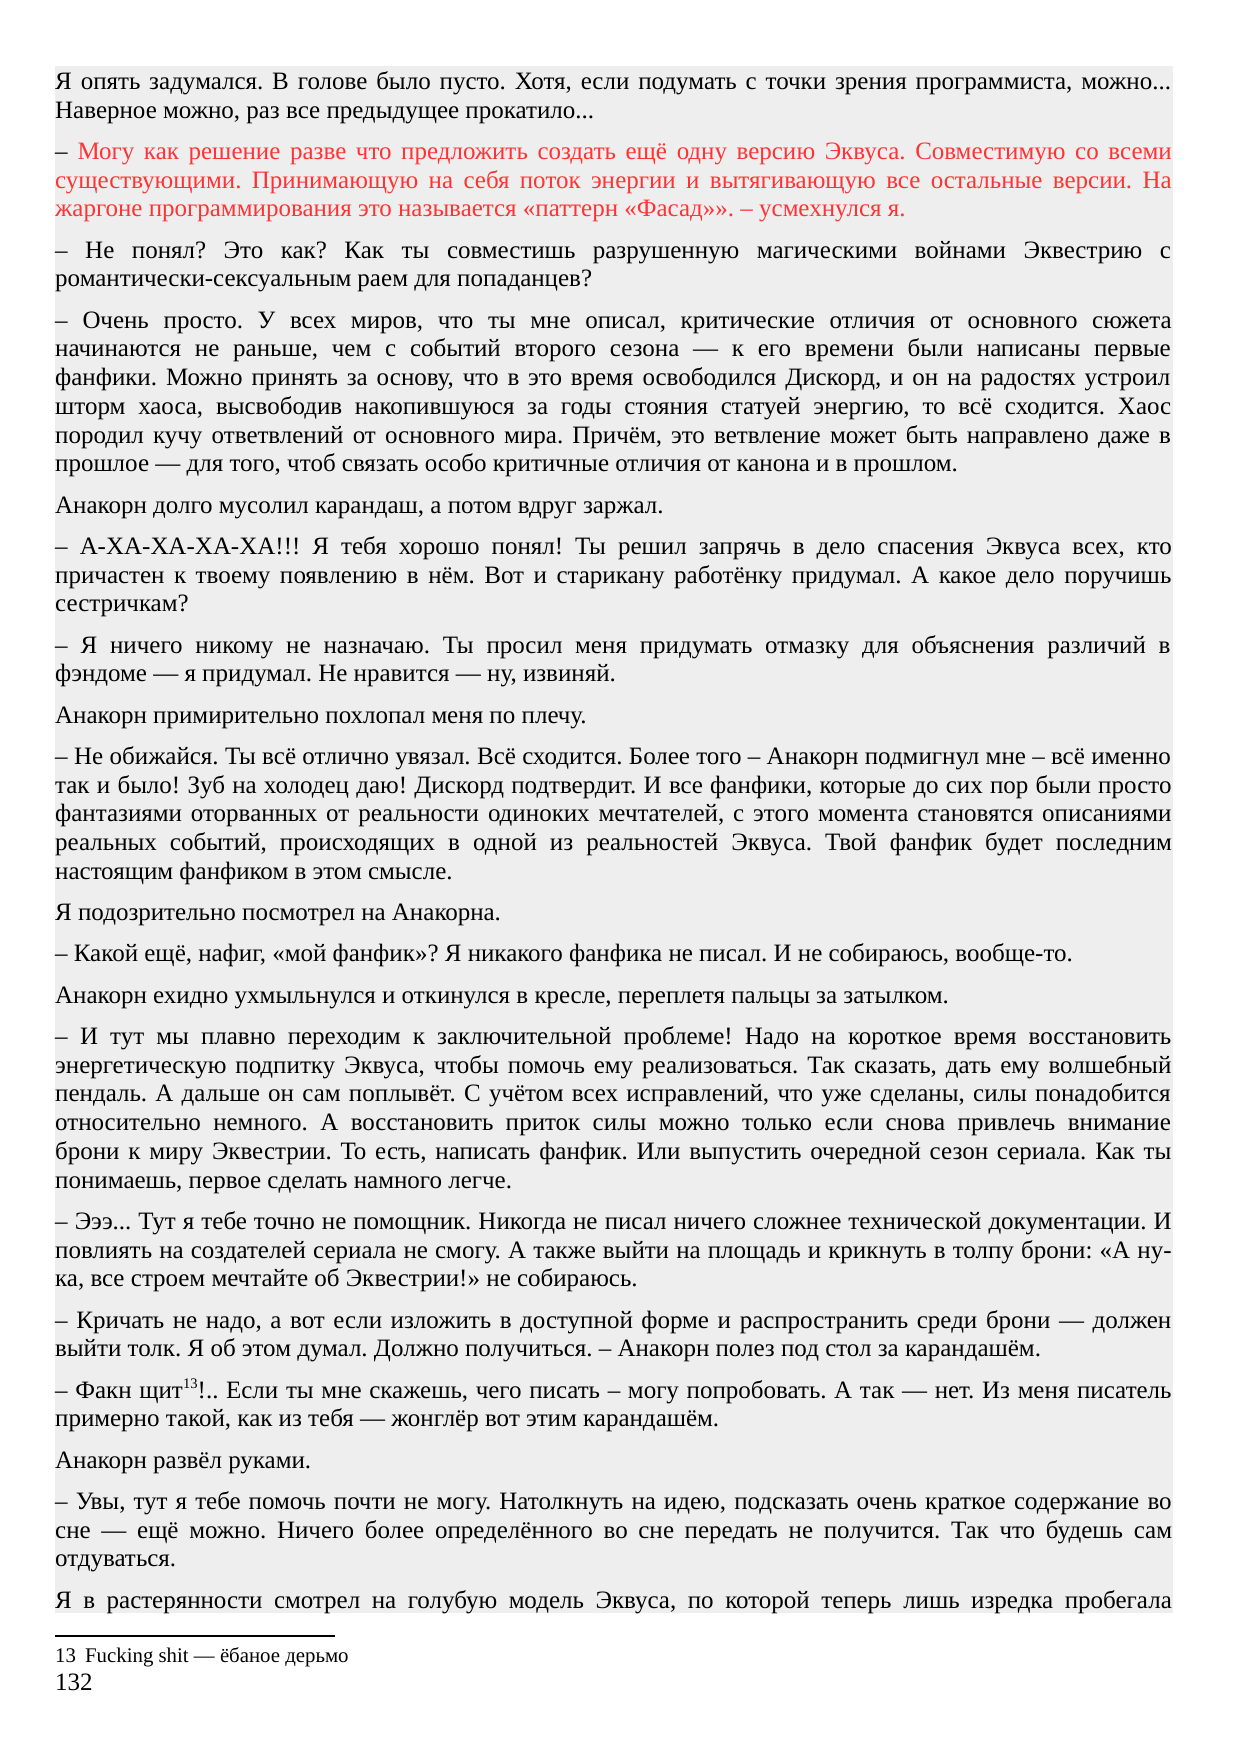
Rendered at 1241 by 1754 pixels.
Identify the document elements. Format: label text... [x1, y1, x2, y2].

text – Увы, тут я тебе помочь почти не могу. Натолкнуть на идею, подсказать очень краткое содержание во сне — ещё можно. Ничего более определённого во сне передать не получится. Так что будешь сам отдуваться. [55, 1486, 1173, 1572]
text – Могу как решение разве что предложить создать ещё одну версию Эквуса. Совместимую со всеми существующими. Принимающую на себя поток энергии и вытягивающую все остальные версии. На жаргоне программирования это называется «паттерн «Фасад»». – усмехнулся я. [55, 136, 1173, 222]
text – И тут мы плавно переходим к заключительной проблеме! Надо на короткое время восстановить энергетическую подпитку Эквуса, чтобы помочь ему реализоваться. Так сказать, дать ему волшебный пендаль. А дальше он сам поплывёт. С учётом всех исправлений, что уже сделаны, силы понадобится относительно немного. А восстановить приток силы можно только если снова привлечь внимание брони к миру Эквестрии. То есть, написать фанфик. Или выпустить очередной сезон сериала. Как ты понимаешь, первое сделать намного легче. [55, 1021, 1173, 1193]
text Анакорн развёл руками. [55, 1445, 1173, 1473]
text Анакорн долго мусолил карандаш, а потом вдруг заржал. [55, 490, 1173, 518]
text Анакорн примирительно похлопал меня по плечу. [55, 700, 1173, 728]
text Fucking shit — ёбаное дерьмо [55, 1642, 1173, 1667]
text Я в растерянности смотрел на голубую модель Эквуса, по которой теперь лишь изредка пробегала [55, 1585, 1173, 1613]
text – Не понял? Это как? Как ты совместишь разрушенную магическими войнами Эквестрию с романтически-сексуальным раем для попаданцев? [55, 235, 1173, 292]
text – Эээ... Тут я тебе точно не помощник. Никогда не писал ничего сложнее технической документации. И повлиять на создателей сериала не смогу. А также выйти на площадь и крикнуть в толпу брони: «А ну-ка, все строем мечтайте об Эквестрии!» не собираюсь. [55, 1206, 1173, 1292]
text – Какой ещё, нафиг, «мой фанфик»? Я никакого фанфика не писал. И не собираюсь, вообще-то. [55, 938, 1173, 967]
text Я подозрительно посмотрел на Анакорна. [55, 897, 1173, 926]
text – Я ничего никому не назначаю. Ты просил меня придумать отмазку для объяснения различий в фэндоме — я придумал. Не нравится — ну, извиняй. [55, 630, 1173, 687]
text Я опять задумался. В голове было пусто. Хотя, если подумать с точки зрения программиста, можно... Наверное можно, раз все предыдущее прокатило... [55, 66, 1173, 123]
text – А-ХА-ХА-ХА-ХА!!! Я тебя хорошо понял! Ты решил запрячь в дело спасения Эквуса всех, кто причастен к твоему появлению в нём. Вот и старикану работёнку придумал. А какое дело поручишь сестричкам? [55, 531, 1173, 617]
text – Очень просто. У всех миров, что ты мне описал, критические отличия от основного сюжета начинаются не раньше, чем с событий второго сезона — к его времени были написаны первые фанфики. Можно принять за основу, что в это время освободился Дискорд, и он на радостях устроил шторм хаоса, высвободив накопившуюся за годы стояния статуей энергию, то всё сходится. Хаос породил кучу ответвлений от основного мира. Причём, это ветвление может быть направлено даже в прошлое — для того, чтоб связать особо критичные отличия от канона и в прошлом. [55, 305, 1173, 477]
text Анакорн ехидно ухмыльнулся и откинулся в кресле, переплетя пальцы за затылком. [55, 980, 1173, 1008]
text – Факн щит!.. Если ты мне скажешь, чего писать – могу попробовать. А так — нет. Из меня писатель примерно такой, как из тебя — жонглёр вот этим карандашём. [55, 1375, 1173, 1432]
text – Кричать не надо, а вот если изложить в доступной форме и распространить среди брони — должен выйти толк. Я об этом думал. Должно получиться. – Анакорн полез под стол за карандашём. [55, 1305, 1173, 1362]
text – Не обижайся. Ты всё отлично увязал. Всё сходится. Более того – Анакорн подмигнул мне – всё именно так и было! Зуб на холодец даю! Дискорд подтвердит. И все фанфики, которые до сих пор были просто фантазиями оторванных от реальности одиноких мечтателей, с этого момента становятся описаниями реальных событий, происходящих в одной из реальностей Эквуса. Твой фанфик будет последним настоящим фанфиком в этом смысле. [55, 741, 1173, 885]
